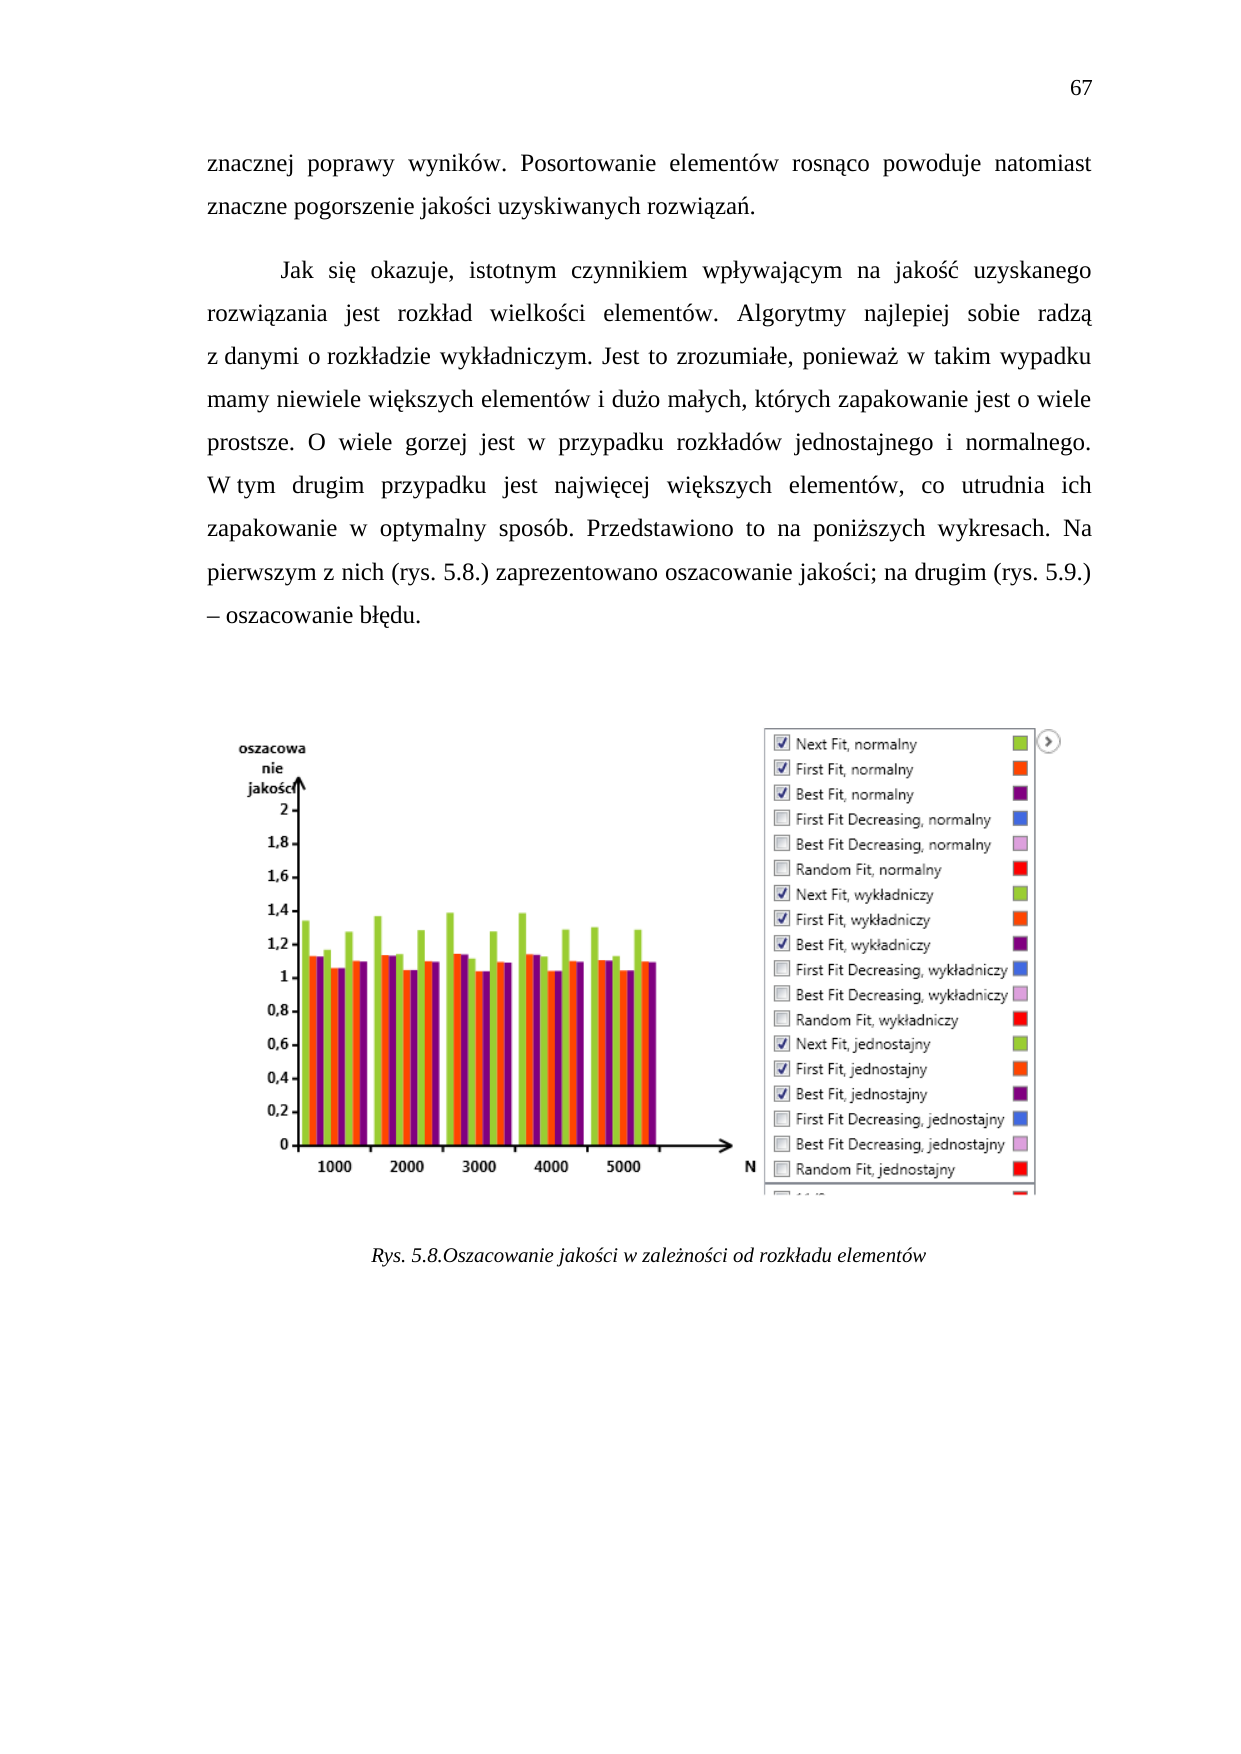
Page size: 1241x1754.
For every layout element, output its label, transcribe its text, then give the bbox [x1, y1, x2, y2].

text Jak się okazuje, istotnym czynnikiem wpływającym na jakość uzyskanego rozwiązania jest rozkład wielkości elementów. Algorytmy najlepiej sobie radzą z danymi o rozkładzie wykładniczym. Jest to zrozumiałe, ponieważ w takim wypadku mamy niewiele większych elementów i dużo małych, których zapakowanie jest o wiele prostsze. O wiele gorzej jest w przypadku rozkładów jednostajnego i normalnego. W tym drugim przypadku jest najwięcej większych elementów, co utrudnia ich zapakowanie w optymalny sposób. Przedstawiono to na poniższych wykresach. Na pierwszym z nich (rys. 5.8.) zaprezentowano oszacowanie jakości; na drugim (rys. 5.9.) – oszacowanie błędu. [207, 255, 1092, 628]
text znacznej poprawy wyników. Posortowanie elementów rosnąco powoduje natomiast znaczne pogorszenie jakości uzyskiwanych rozwiązań. [207, 148, 1092, 219]
text Rys. 5.8.Oszacowanie jakości w zależności od rozkładu elementów [207, 1243, 1092, 1267]
